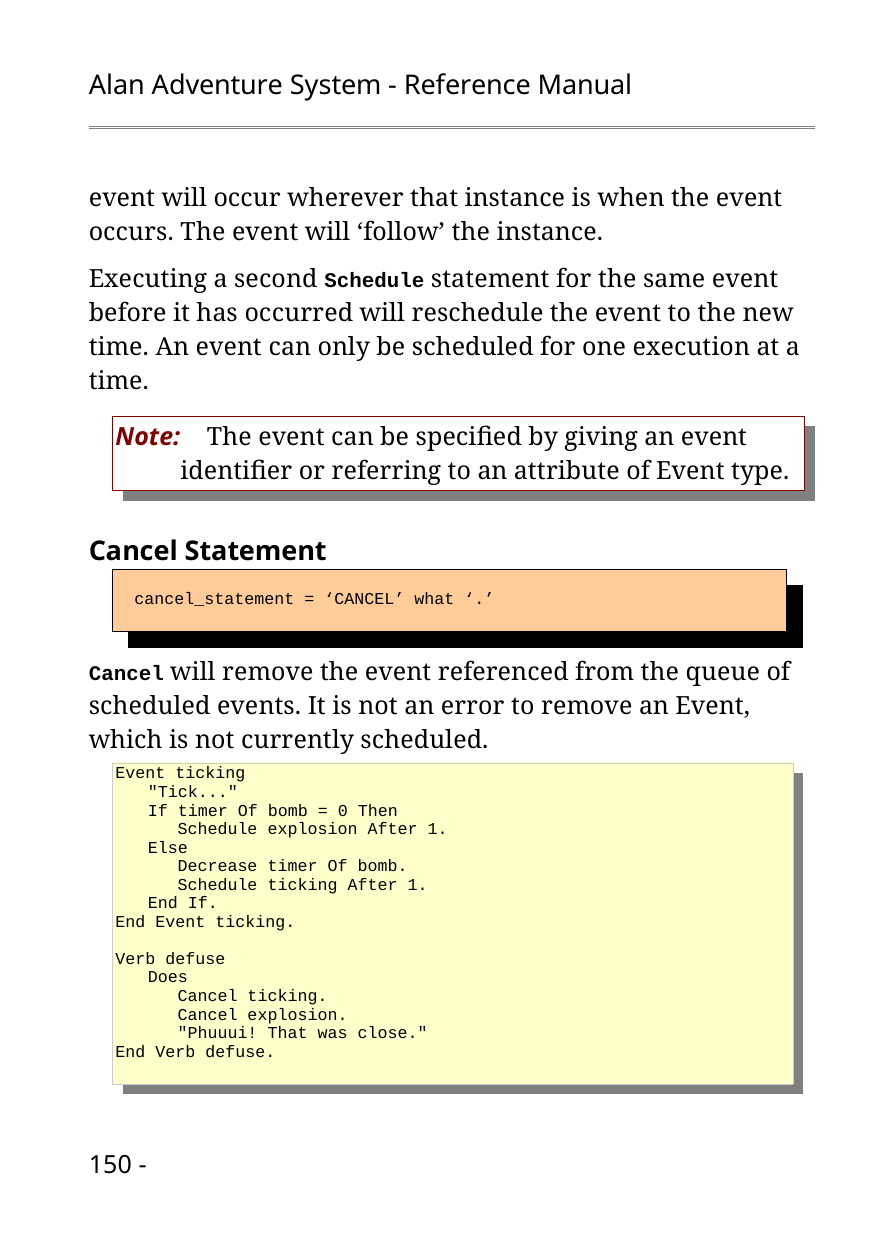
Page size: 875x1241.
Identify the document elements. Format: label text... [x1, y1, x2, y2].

text Event ticking "Tick..." If timer Of bomb = 0 Then Schedule explosion After 1. Else Decrease timer Of bomb. Schedule ticking After 1. End If. End Event ticking. Verb defuse Does Cancel ticking. Cancel explosion. "Phuuui! That was close." End Verb defuse. [113, 764, 793, 1084]
text Executing a second Schedule statement for the same event before it has oc­curred will reschedule the event to the new time. An event can only be scheduled for one execution at a time. [88, 261, 815, 397]
subtitle Cancel Statement [88, 532, 815, 569]
text event will occur wherever that instance is when the event occurs. The event will ‘follow’ the instance. [88, 180, 815, 248]
text cancel_statement = ‘CANCEL’ what ‘.’ [113, 570, 786, 631]
list The event can be specified by giving an event identifier or referring to an attribute of Event type. [113, 417, 804, 490]
text Cancel will remove the event referenced from the queue of scheduled events. It is not an error to remove an Event, which is not currently scheduled. [88, 654, 815, 756]
